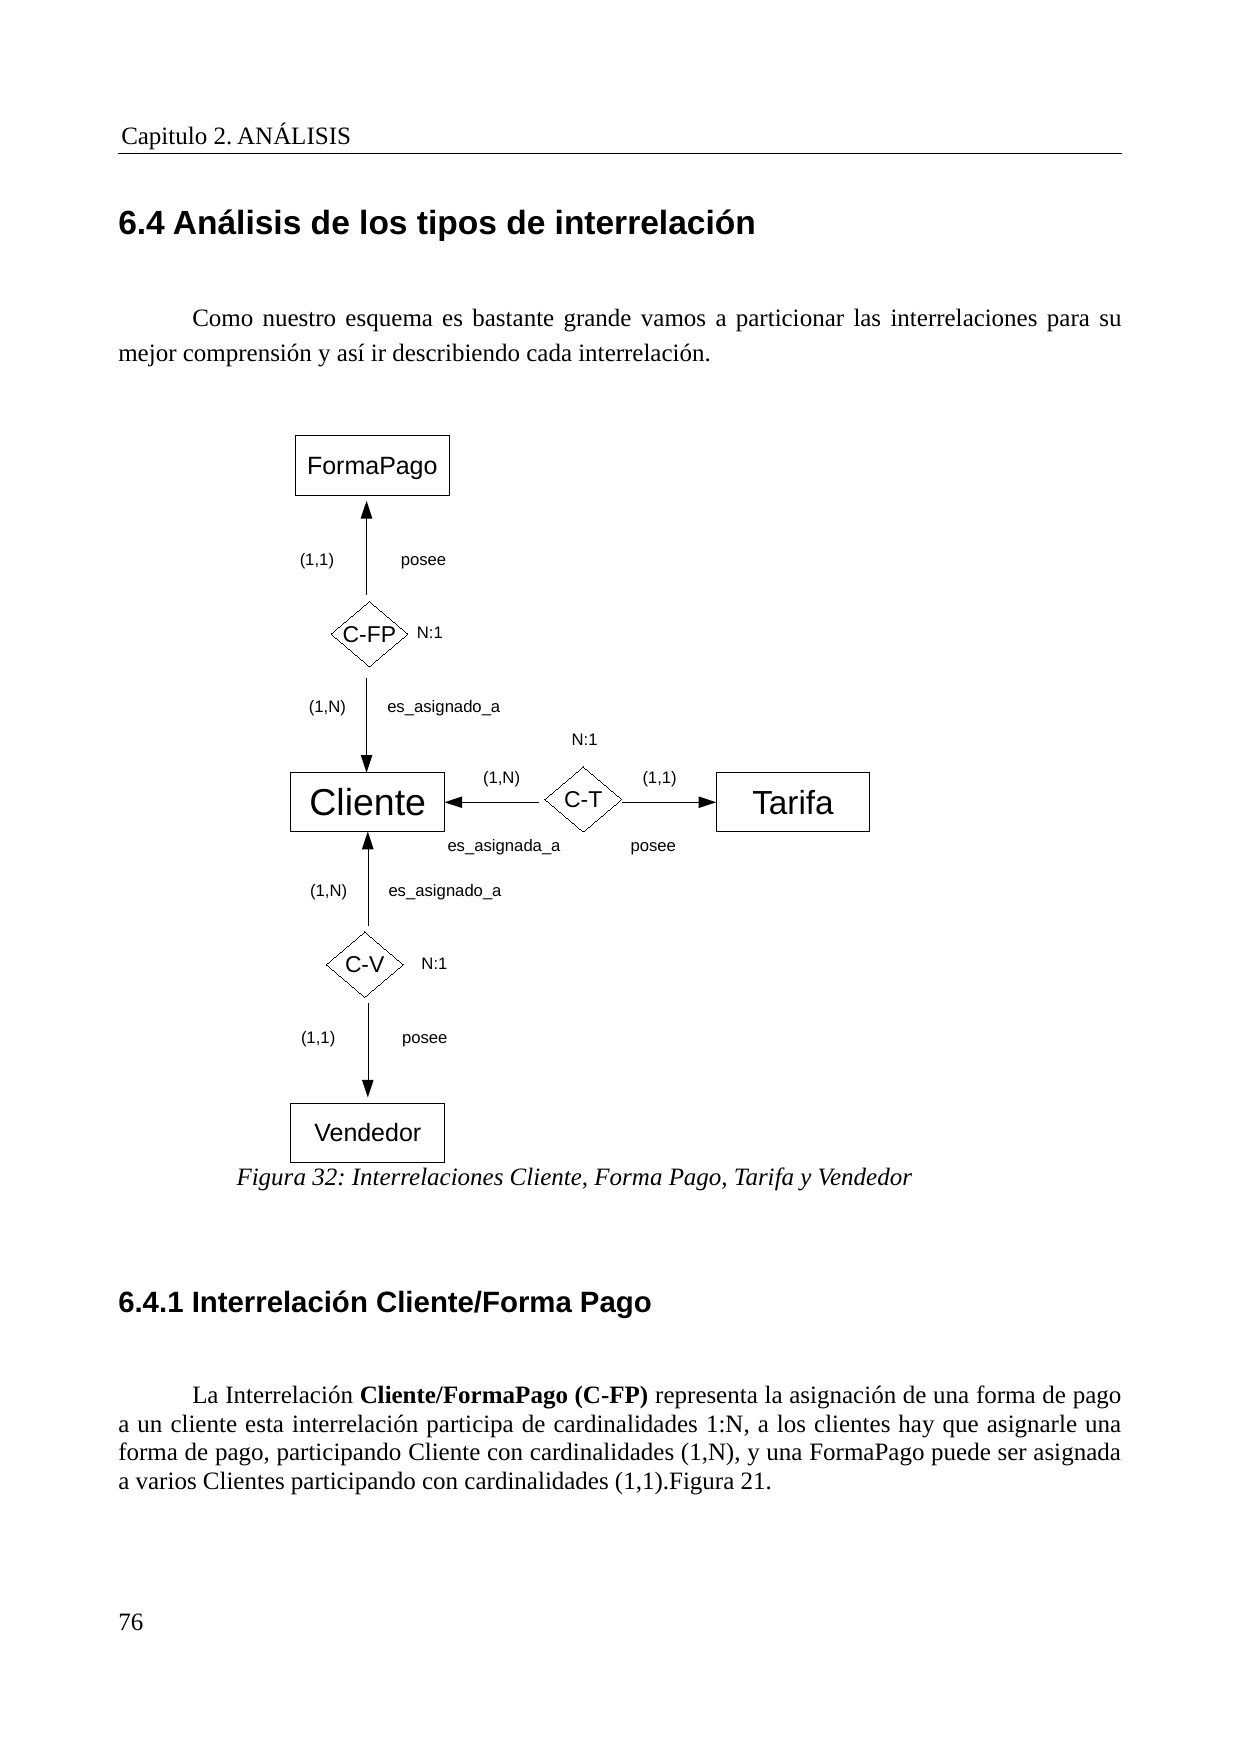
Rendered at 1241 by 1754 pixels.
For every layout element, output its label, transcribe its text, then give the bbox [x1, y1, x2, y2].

text La Interrelación Cliente/FormaPago (C-FP) representa la asignación de una forma de pago a un cliente esta interrelación participa de cardinalidades 1:N, a los clientes hay que asignarle una forma de pago, participando Cliente con cardinalidades (1,N), y una FormaPago puede ser asignada a varios Clientes participando con cardinalidades (1,1).Figura 21. [118, 1380, 1122, 1495]
subtitle 6.4.1 Interrelación Cliente/Forma Pago [118, 1284, 1122, 1318]
subtitle 6.4 Análisis de los tipos de interrelación [118, 203, 1122, 242]
text Figura 32: Interrelaciones Cliente, Forma Pago, Tarifa y Vendedor [236, 448, 919, 1191]
text Como nuestro esquema es bastante grande vamos a particionar las interrelaciones para su mejor comprensión y así ir describiendo cada interrelación. [118, 303, 1122, 367]
